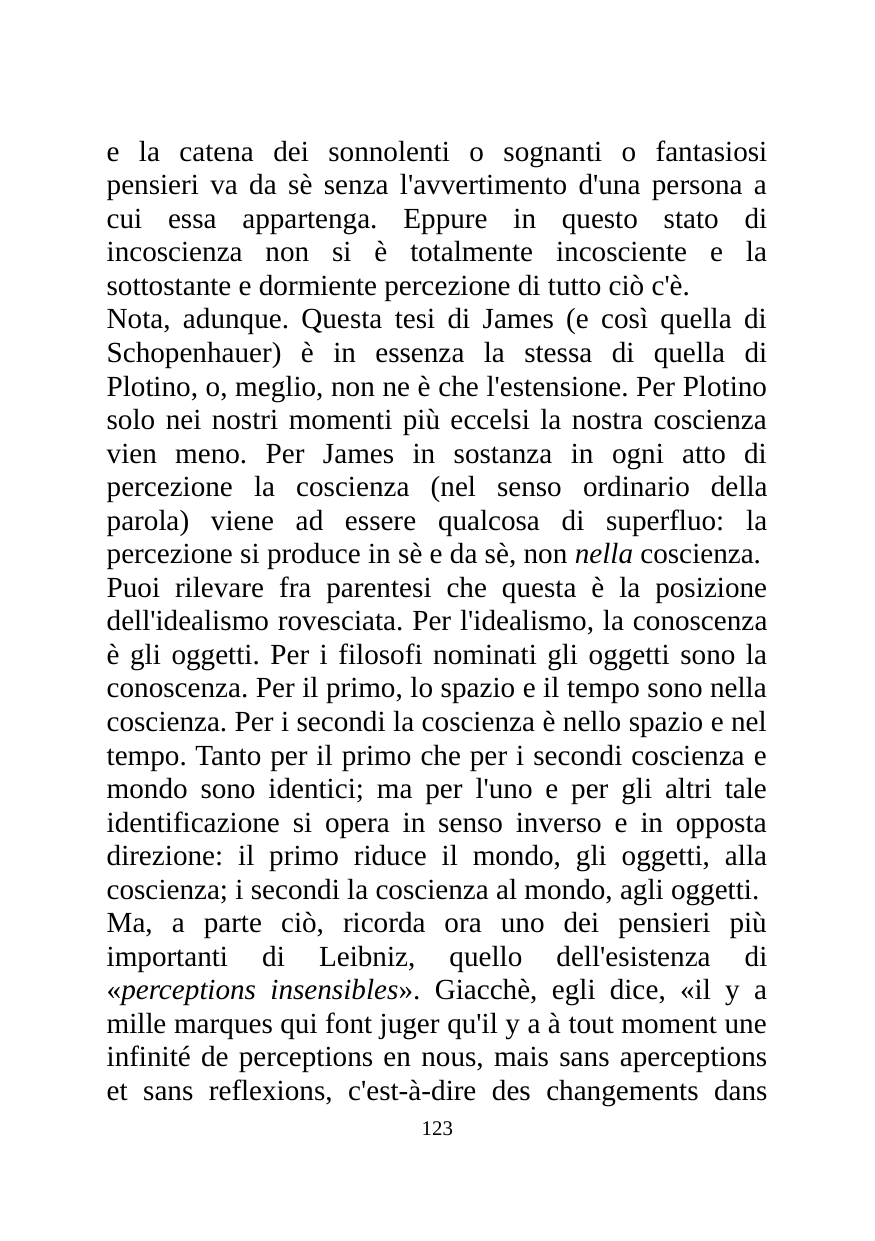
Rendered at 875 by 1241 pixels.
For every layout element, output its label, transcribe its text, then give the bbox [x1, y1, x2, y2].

text e la catena dei sonnolenti o sognanti o fantasiosi pensieri va da sè senza l'avvertimento d'una persona a cui essa appartenga. Eppure in questo stato di incoscienza non si è totalmente incosciente e la sottostante e dormiente percezione di tutto ciò c'è. [106, 134, 768, 302]
text Nota, adunque. Questa tesi di James (e così quella di Schopenhauer) è in essenza la stessa di quella di Plotino, o, meglio, non ne è che l'estensione. Per Plotino solo nei nostri momenti più eccelsi la nostra coscienza vien meno. Per James in sostanza in ogni atto di percezione la coscienza (nel senso ordinario della parola) viene ad essere qualcosa di superfluo: la percezione si produce in sè e da sè, non nella coscienza. [106, 302, 768, 570]
text Ma, a parte ciò, ricorda ora uno dei pensieri più importanti di Leibniz, quello dell'esistenza di «perceptions insensibles». Giacchè, egli dice, «il y a mille marques qui font juger qu'il y a à tout moment une infinité de perceptions en nous, mais sans aperceptions et sans reflexions, c'est-à-dire des changements dans [106, 905, 768, 1107]
text Puoi rilevare fra parentesi che questa è la posizione dell'idealismo rovesciata. Per l'idealismo, la conoscenza è gli oggetti. Per i filosofi nominati gli oggetti sono la conoscenza. Per il primo, lo spazio e il tempo sono nella coscienza. Per i secondi la coscienza è nello spazio e nel tempo. Tanto per il primo che per i secondi coscienza e mondo sono identici; ma per l'uno e per gli altri tale identificazione si opera in senso inverso e in opposta direzione: il primo riduce il mondo, gli oggetti, alla coscienza; i secondi la coscienza al mondo, agli oggetti. [106, 570, 768, 905]
